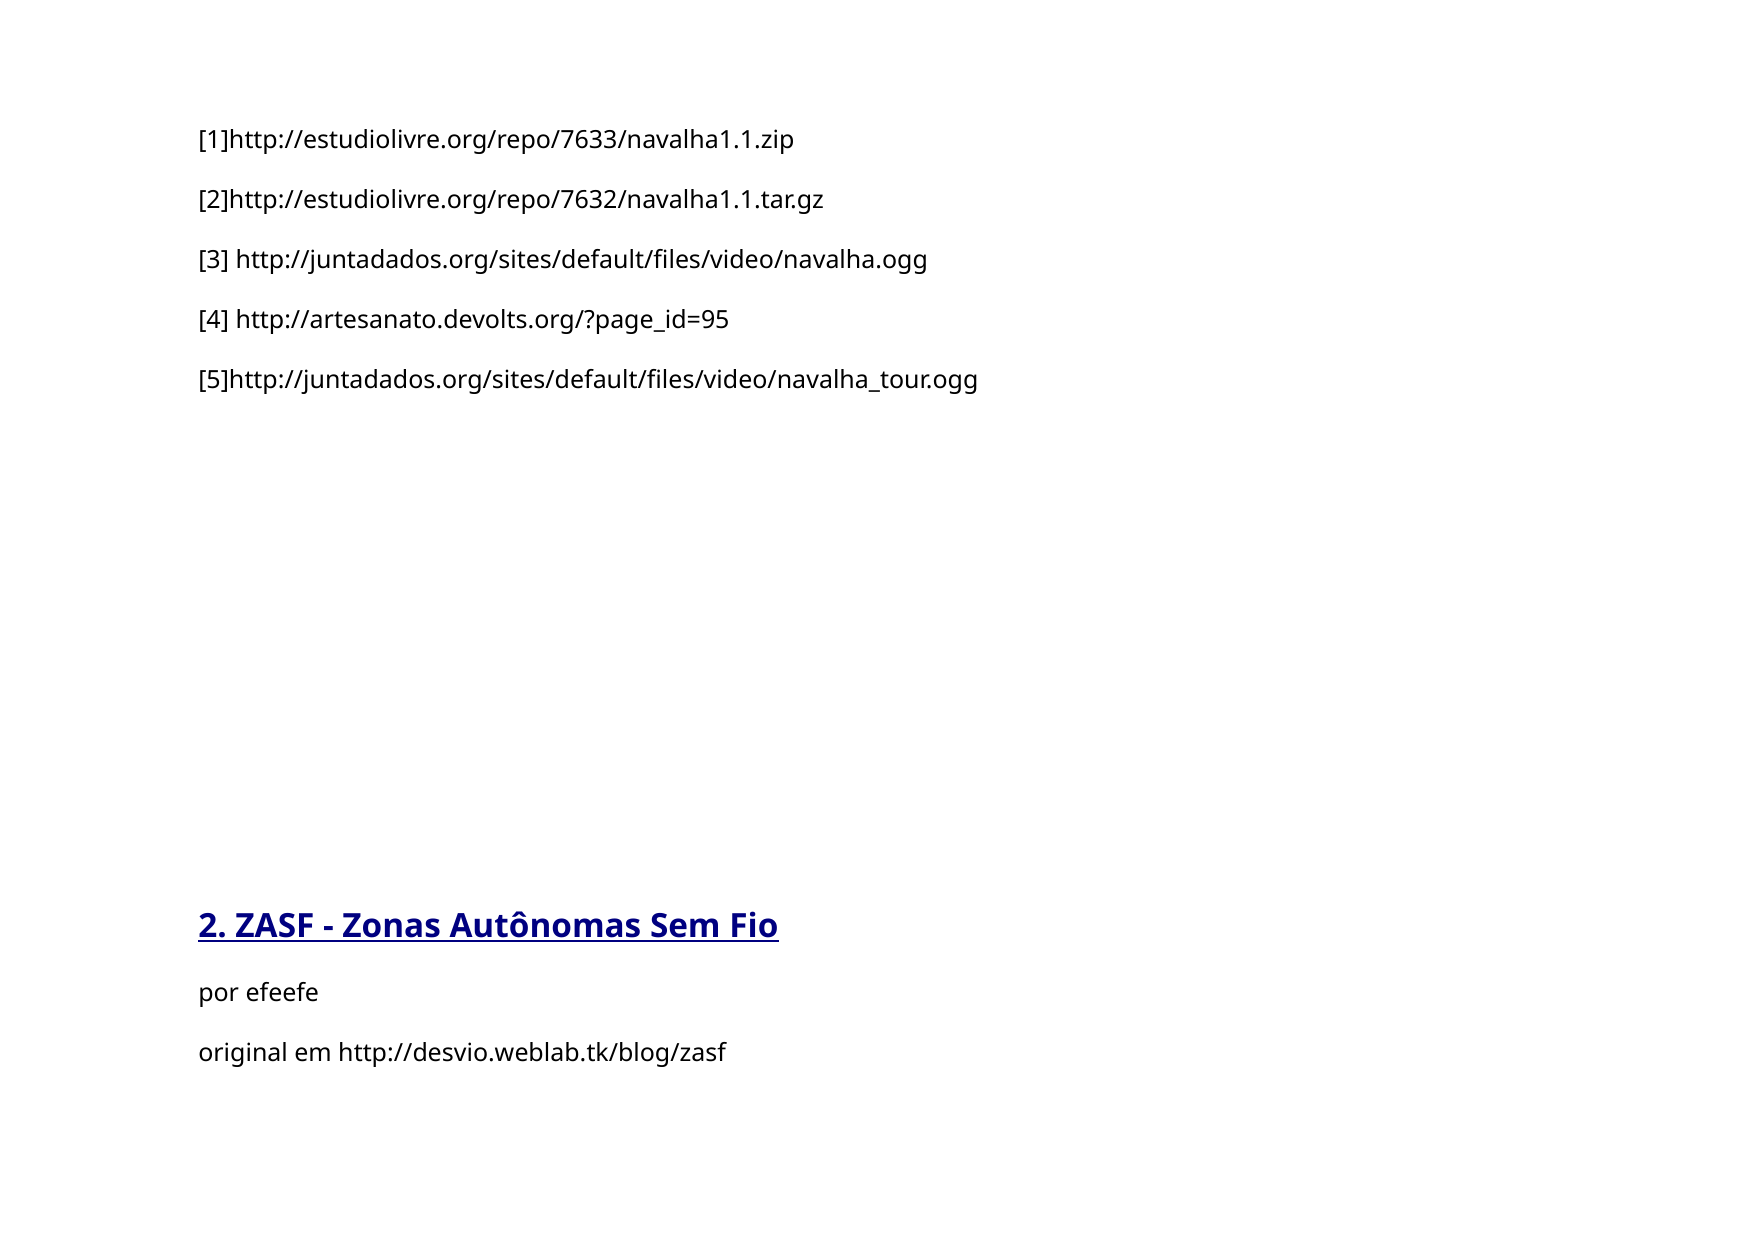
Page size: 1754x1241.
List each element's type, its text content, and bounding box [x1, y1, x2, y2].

text [5]http://juntadados.org/sites/default/files/video/navalha_tour.ogg [198, 362, 1556, 396]
text [2]http://estudiolivre.org/repo/7632/navalha1.1.tar.gz [198, 182, 1556, 216]
text [1]http://estudiolivre.org/repo/7633/navalha1.1.zip [198, 122, 1556, 156]
text original em http://desvio.weblab.tk/blog/zasf [198, 1035, 1556, 1069]
text 2. ZASF - Zonas Autônomas Sem Fio [198, 902, 1556, 947]
text [3] http://juntadados.org/sites/default/files/video/navalha.ogg [198, 242, 1556, 276]
text [4] http://artesanato.devolts.org/?page_id=95 [198, 302, 1556, 336]
text por efeefe [198, 975, 1556, 1009]
